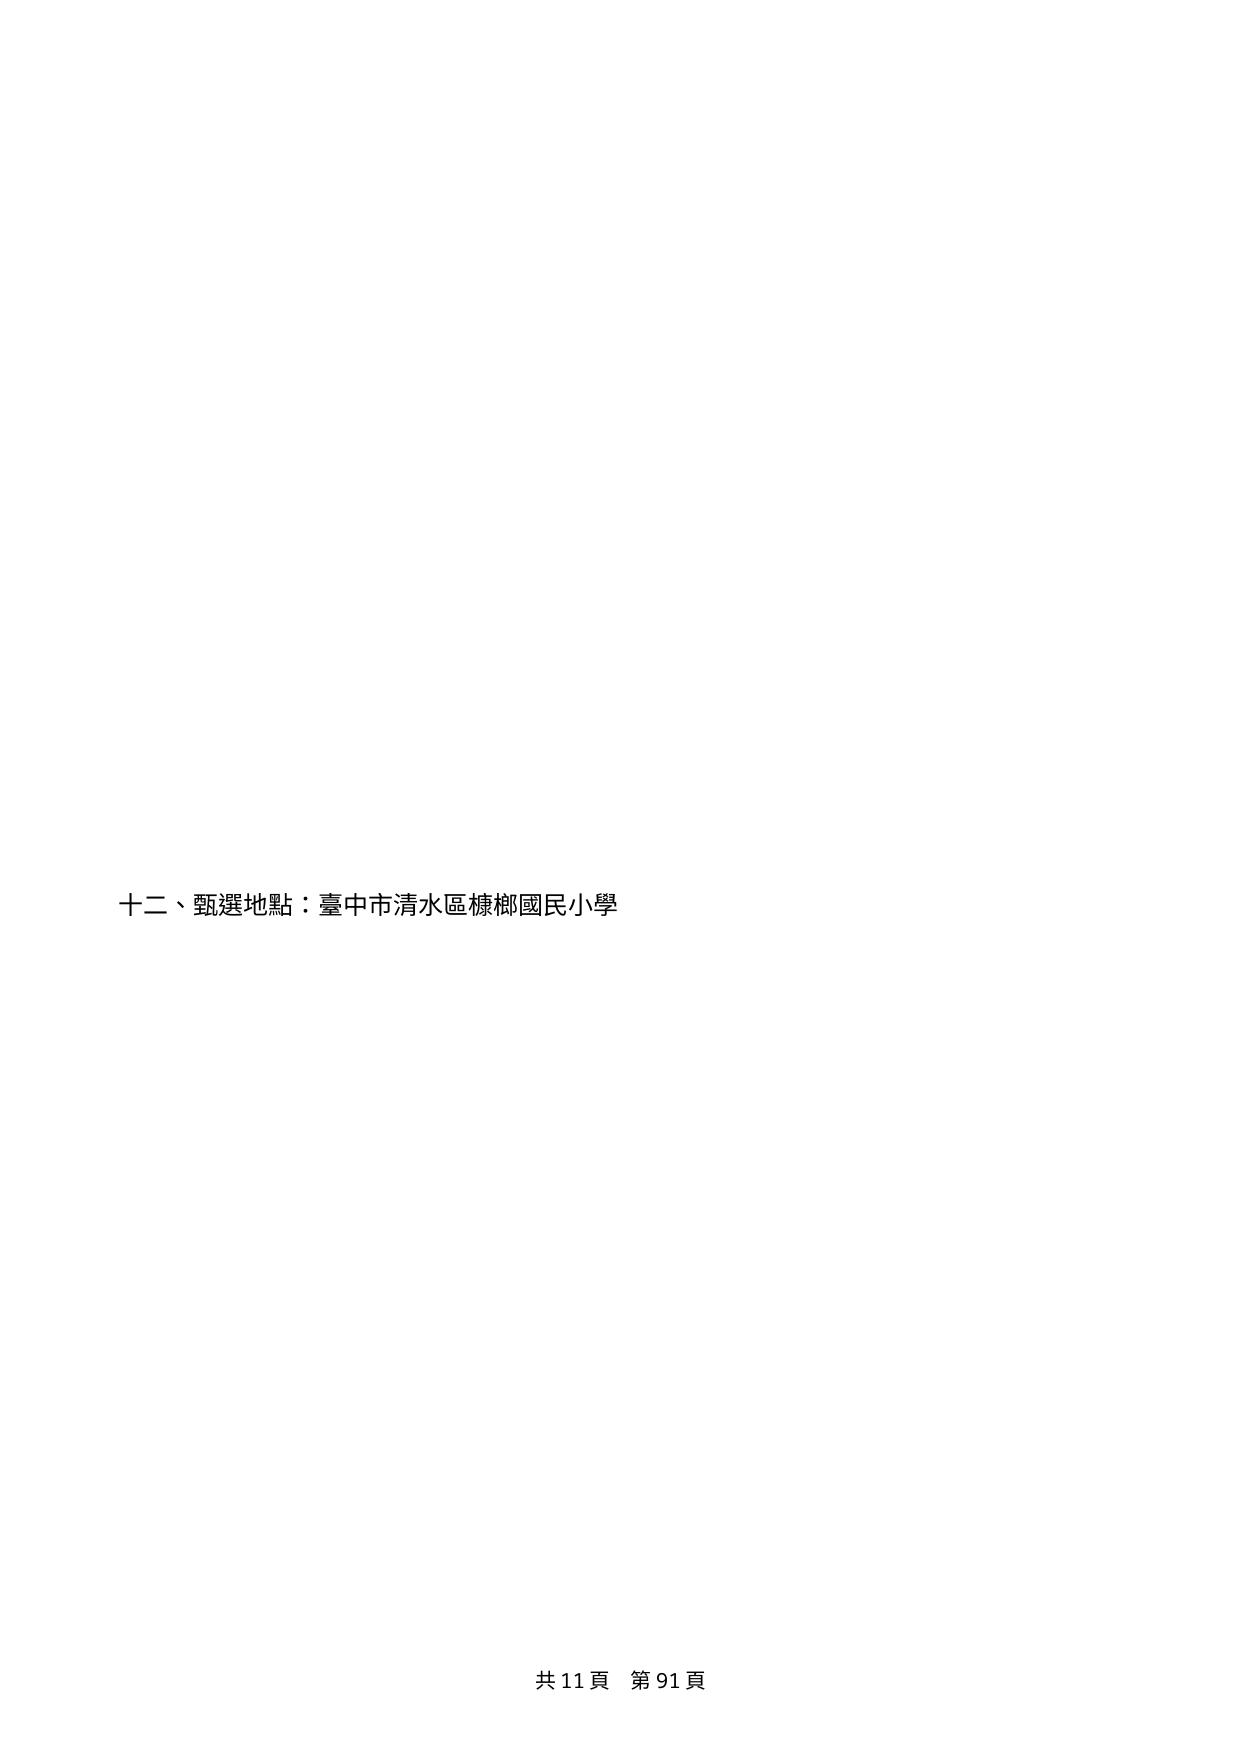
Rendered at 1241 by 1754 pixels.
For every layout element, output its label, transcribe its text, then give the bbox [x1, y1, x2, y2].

text 十二、甄選地點：臺中市清水區槺榔國民小學 [118, 862, 1122, 924]
